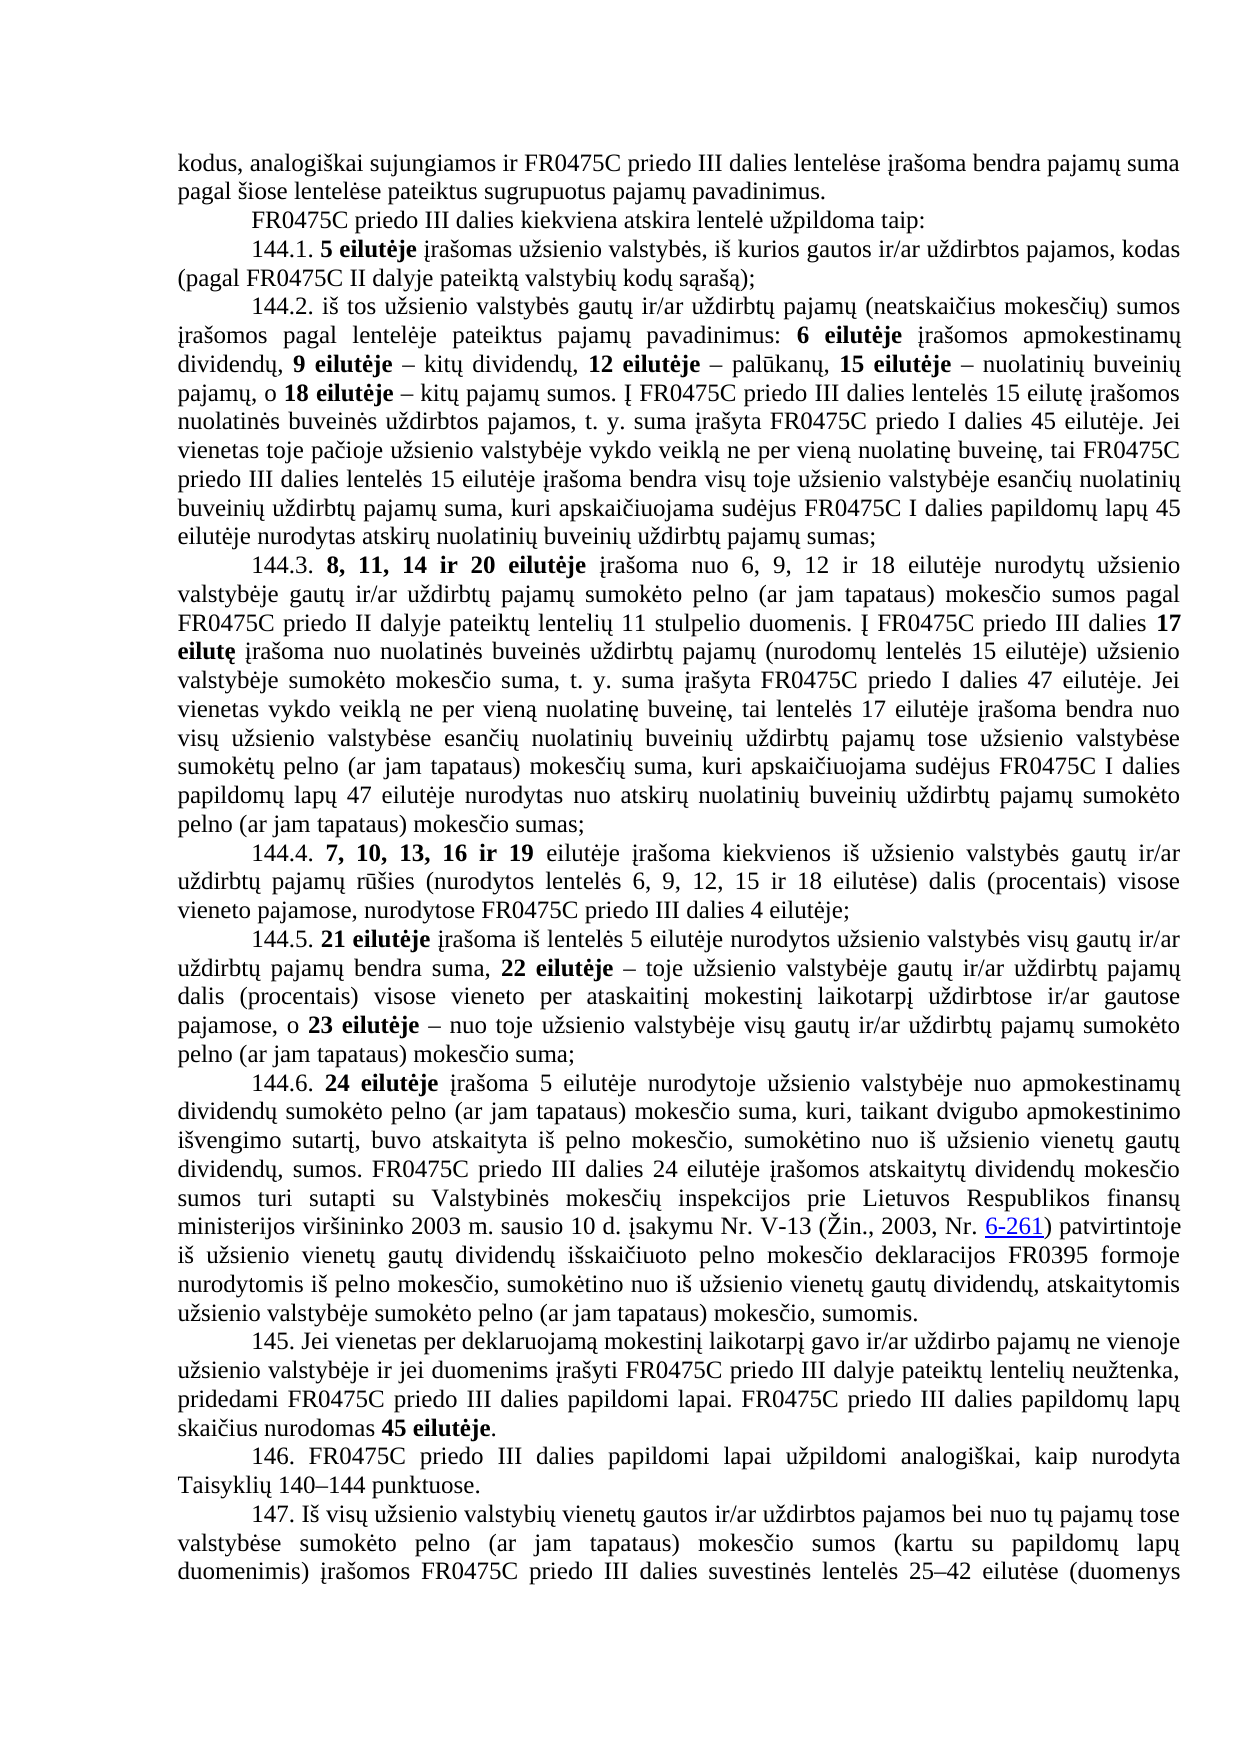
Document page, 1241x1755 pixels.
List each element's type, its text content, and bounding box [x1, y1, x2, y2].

text 144.6. 24 eilutėje įrašoma 5 eilutėje nurodytoje užsienio valstybėje nuo apmokestinamų dividendų sumokėto pelno (ar jam tapataus) mokesčio suma, kuri, taikant dvigubo apmokestinimo išvengimo sutartį, buvo atskaityta iš pelno mokesčio, sumokėtino nuo iš užsienio vienetų gautų dividendų, sumos. FR0475C priedo III dalies 24 eilutėje įrašomos atskaitytų dividendų mokesčio sumos turi sutapti su Valstybinės mokesčių inspekcijos prie Lietuvos Respublikos finansų ministerijos viršininko 2003 m. sausio 10 d. įsakymu Nr. V-13 (Žin., 2003, Nr. 6-261) patvirtintoje iš užsienio vienetų gautų dividendų išskaičiuoto pelno mokesčio deklaracijos FR0395 formoje nurodytomis iš pelno mokesčio, sumokėtino nuo iš užsienio vienetų gautų dividendų, atskaitytomis užsienio valstybėje sumokėto pelno (ar jam tapataus) mokesčio, sumomis. [177, 1068, 1181, 1326]
text FR0475C priedo III dalies kiekviena atskira lentelė užpildoma taip: [177, 205, 1181, 234]
text 146. FR0475C priedo III dalies papildomi lapai užpildomi analogiškai, kaip nurodyta Taisyklių 140–144 punktuose. [177, 1441, 1181, 1499]
text 144.2. iš tos užsienio valstybės gautų ir/ar uždirbtų pajamų (neatskaičius mokesčių) sumos įrašomos pagal lentelėje pateiktus pajamų pavadinimus: 6 eilutėje įrašomos apmokestinamų dividendų, 9 eilutėje – kitų dividendų, 12 eilutėje – palūkanų, 15 eilutėje – nuolatinių buveinių pajamų, o 18 eilutėje – kitų pajamų sumos. Į FR0475C priedo III dalies lentelės 15 eilutę įrašomos nuolatinės buveinės uždirbtos pajamos, t. y. suma įrašyta FR0475C priedo I dalies 45 eilutėje. Jei vienetas toje pačioje užsienio valstybėje vykdo veiklą ne per vieną nuolatinę buveinę, tai FR0475C priedo III dalies lentelės 15 eilutėje įrašoma bendra visų toje užsienio valstybėje esančių nuolatinių buveinių uždirbtų pajamų suma, kuri apskaičiuojama sudėjus FR0475C I dalies papildomų lapų 45 eilutėje nurodytas atskirų nuolatinių buveinių uždirbtų pajamų sumas; [177, 291, 1181, 550]
text 144.1. 5 eilutėje įrašomas užsienio valstybės, iš kurios gautos ir/ar uždirbtos pajamos, kodas (pagal FR0475C II dalyje pateiktą valstybių kodų sąrašą); [177, 234, 1181, 291]
text 144.5. 21 eilutėje įrašoma iš lentelės 5 eilutėje nurodytos užsienio valstybės visų gautų ir/ar uždirbtų pajamų bendra suma, 22 eilutėje – toje užsienio valstybėje gautų ir/ar uždirbtų pajamų dalis (procentais) visose vieneto per ataskaitinį mokestinį laikotarpį uždirbtose ir/ar gautose pajamose, o 23 eilutėje – nuo toje užsienio valstybėje visų gautų ir/ar uždirbtų pajamų sumokėto pelno (ar jam tapataus) mokesčio suma; [177, 924, 1181, 1068]
text 144.4. 7, 10, 13, 16 ir 19 eilutėje įrašoma kiekvienos iš užsienio valstybės gautų ir/ar uždirbtų pajamų rūšies (nurodytos lentelės 6, 9, 12, 15 ir 18 eilutėse) dalis (procentais) visose vieneto pajamose, nurodytose FR0475C priedo III dalies 4 eilutėje; [177, 838, 1181, 924]
text 145. Jei vienetas per deklaruojamą mokestinį laikotarpį gavo ir/ar uždirbo pajamų ne vienoje užsienio valstybėje ir jei duomenims įrašyti FR0475C priedo III dalyje pateiktų lentelių neužtenka, pridedami FR0475C priedo III dalies papildomi lapai. FR0475C priedo III dalies papildomų lapų skaičius nurodomas 45 eilutėje. [177, 1326, 1181, 1441]
text 147. Iš visų užsienio valstybių vienetų gautos ir/ar uždirbtos pajamos bei nuo tų pajamų tose valstybėse sumokėto pelno (ar jam tapataus) mokesčio sumos (kartu su papildomų lapų duomenimis) įrašomos FR0475C priedo III dalies suvestinės lentelės 25–42 eilutėse (duomenys [177, 1499, 1181, 1585]
text kodus, analogiškai sujungiamos ir FR0475C priedo III dalies lentelėse įrašoma bendra pajamų suma pagal šiose lentelėse pateiktus sugrupuotus pajamų pavadinimus. [177, 148, 1181, 205]
text 144.3. 8, 11, 14 ir 20 eilutėje įrašoma nuo 6, 9, 12 ir 18 eilutėje nurodytų užsienio valstybėje gautų ir/ar uždirbtų pajamų sumokėto pelno (ar jam tapataus) mokesčio sumos pagal FR0475C priedo II dalyje pateiktų lentelių 11 stulpelio duomenis. Į FR0475C priedo III dalies 17 eilutę įrašoma nuo nuolatinės buveinės uždirbtų pajamų (nurodomų lentelės 15 eilutėje) užsienio valstybėje sumokėto mokesčio suma, t. y. suma įrašyta FR0475C priedo I dalies 47 eilutėje. Jei vienetas vykdo veiklą ne per vieną nuolatinę buveinę, tai lentelės 17 eilutėje įrašoma bendra nuo visų užsienio valstybėse esančių nuolatinių buveinių uždirbtų pajamų tose užsienio valstybėse sumokėtų pelno (ar jam tapataus) mokesčių suma, kuri apskaičiuojama sudėjus FR0475C I dalies papildomų lapų 47 eilutėje nurodytas nuo atskirų nuolatinių buveinių uždirbtų pajamų sumokėto pelno (ar jam tapataus) mokesčio sumas; [177, 550, 1181, 838]
